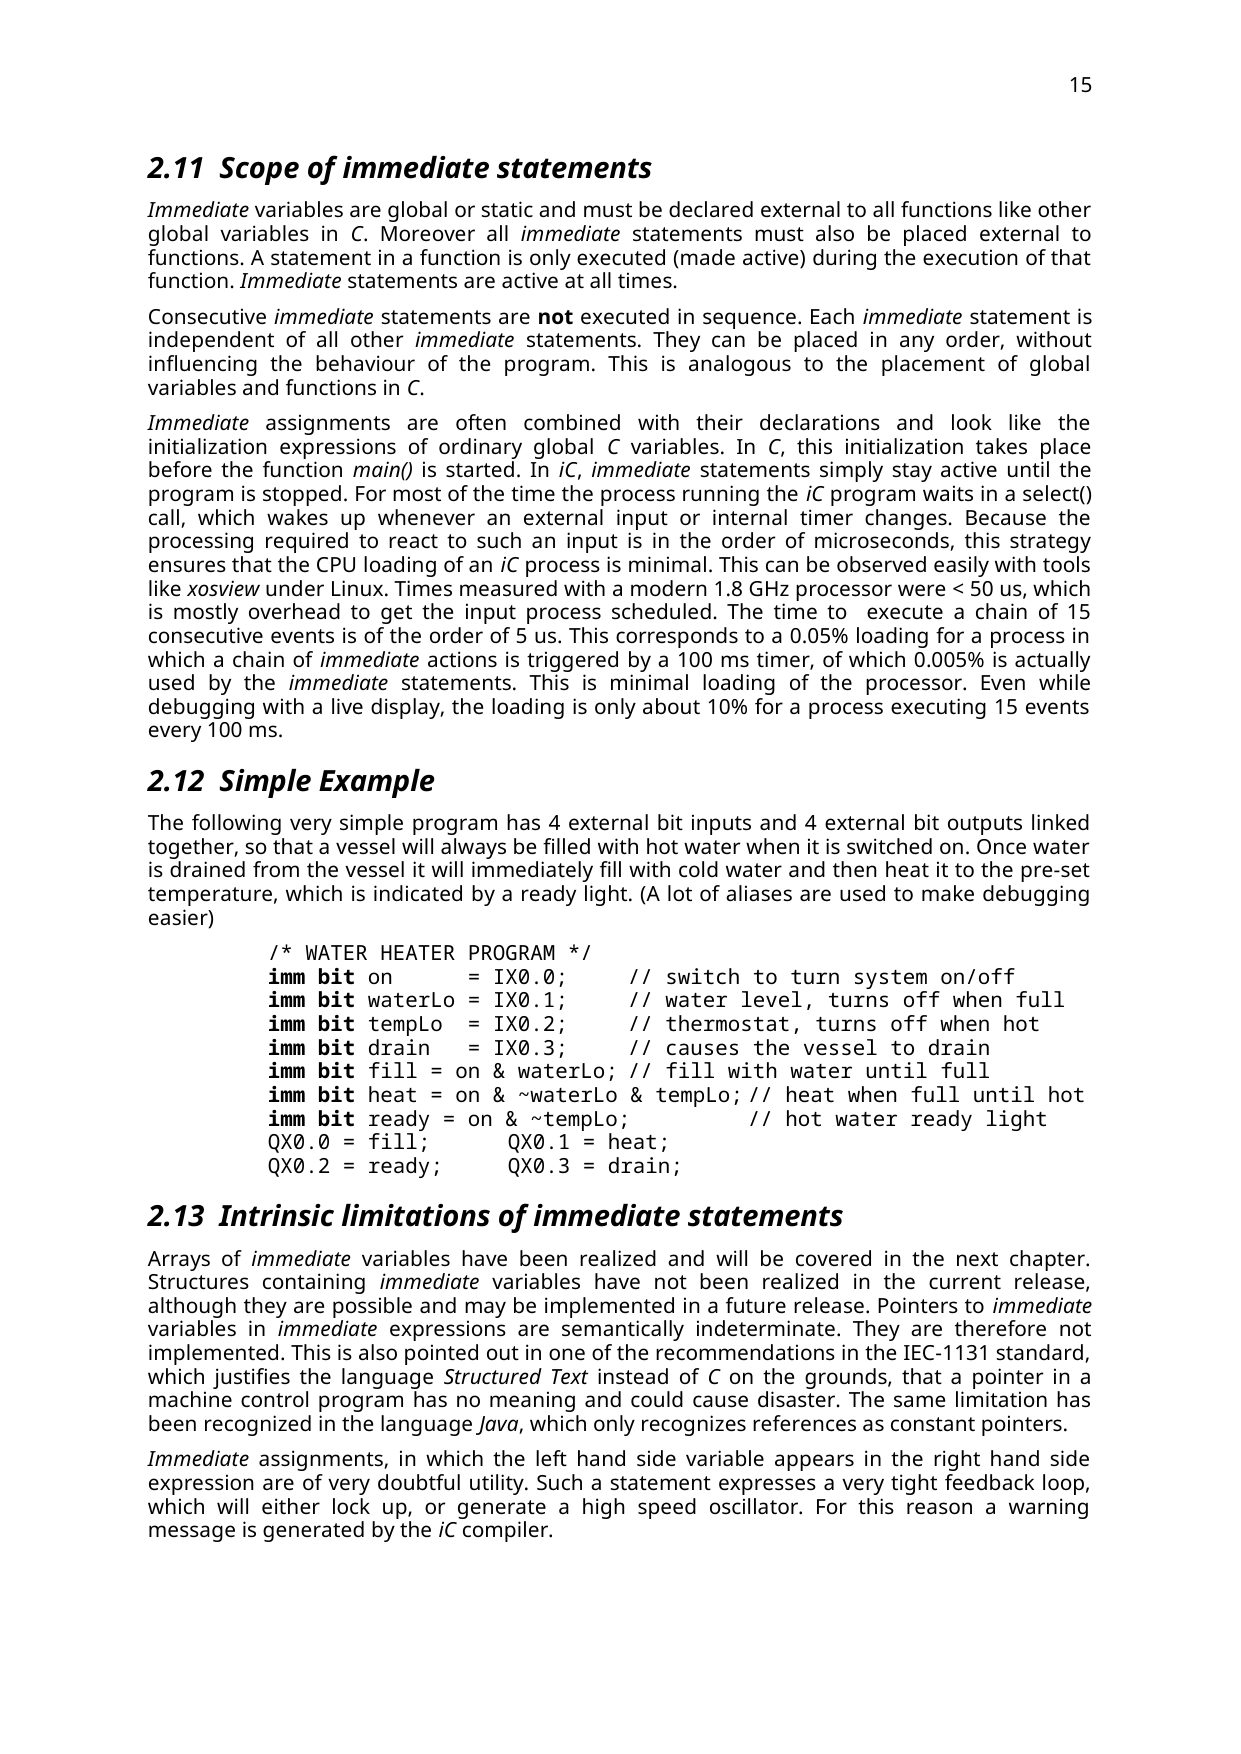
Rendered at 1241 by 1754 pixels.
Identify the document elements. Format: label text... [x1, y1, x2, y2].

subtitle Simple Example [148, 760, 1092, 800]
text Immediate assignments are often combined with their declarations and look like the initialization expressions of ordinary global C variables. In C, this initialization takes place before the function main() is started. In iC, immediate statements simply stay active until the program is stopped. For most of the time the process running the iC program waits in a select() call, which wakes up whenever an external input or internal timer changes. Because the processing required to react to such an input is in the order of microseconds, this strategy ensures that the CPU loading of an iC process is minimal. This can be observed easily with tools like xosview under Linux. Times measured with a modern 1.8 GHz processor were < 50 us, which is mostly overhead to get the input process scheduled. The time to execute a chain of 15 consecutive events is of the order of 5 us. This corresponds to a 0.05% loading for a process in which a chain of immediate actions is triggered by a 100 ms timer, of which 0.005% is actually used by the immediate statements. This is minimal loading of the processor. Even while debugging with a live display, the loading is only about 10% for a process executing 15 events every 100 ms. [148, 412, 1092, 743]
text Immediate assignments, in which the left hand side variable appears in the right hand side expression are of very doubtful utility. Such a statement expresses a very tight feedback loop, which will either lock up, or generate a high speed oscillator. For this reason a warning message is generated by the iC compiler. [148, 1448, 1092, 1543]
text Immediate variables are global or static and must be declared external to all functions like other global variables in C. Moreover all immediate statements must also be placed external to functions. A statement in a function is only executed (made active) during the execution of that function. Immediate statements are active at all times. [148, 199, 1092, 293]
text Arrays of immediate variables have been realized and will be covered in the next chapter. Structures containing immediate variables have not been realized in the current release, although they are possible and may be implemented in a future release. Pointers to immediate variables in immediate expressions are semantically indeterminate. They are therefore not implemented. This is also pointed out in one of the recommendations in the IEC-1131 standard, which justifies the language Structured Text instead of C on the grounds, that a pointer in a machine control program has no meaning and could cause disaster. The same limitation has been recognized in the language Java, which only recognizes references as constant pointers. [148, 1247, 1092, 1436]
subtitle Intrinsic limitations of immediate statements [148, 1196, 1092, 1235]
text /* WATER HEATER PROGRAM */ imm bit on = IX0.0; // switch to turn system on/off imm bit waterLo = IX0.1; // water level, turns off when full imm bit tempLo = IX0.2; // thermostat, turns off when hot imm bit drain = IX0.3; // causes the vessel to drain imm bit fill = on & waterLo; // fill with water until full imm bit heat = on & ~waterLo & tempLo; // heat when full until hot imm bit ready = on & ~tempLo; // hot water ready light QX0.0 = fill; QX0.1 = heat; QX0.2 = ready; QX0.3 = drain; [268, 942, 1092, 1178]
text Consecutive immediate statements are not executed in sequence. Each immediate statement is independent of all other immediate statements. They can be placed in any order, without influencing the behaviour of the program. This is analogous to the placement of global variables and functions in C. [148, 305, 1092, 400]
subtitle Scope of immediate statements [148, 148, 1092, 187]
text The following very simple program has 4 external bit inputs and 4 external bit outputs linked together, so that a vessel will always be filled with hot water when it is switched on. Once water is drained from the vessel it will immediately fill with cold water and then heat it to the pre-set temperature, which is indicated by a ready light. (A lot of aliases are used to make debugging easier) [148, 812, 1092, 930]
